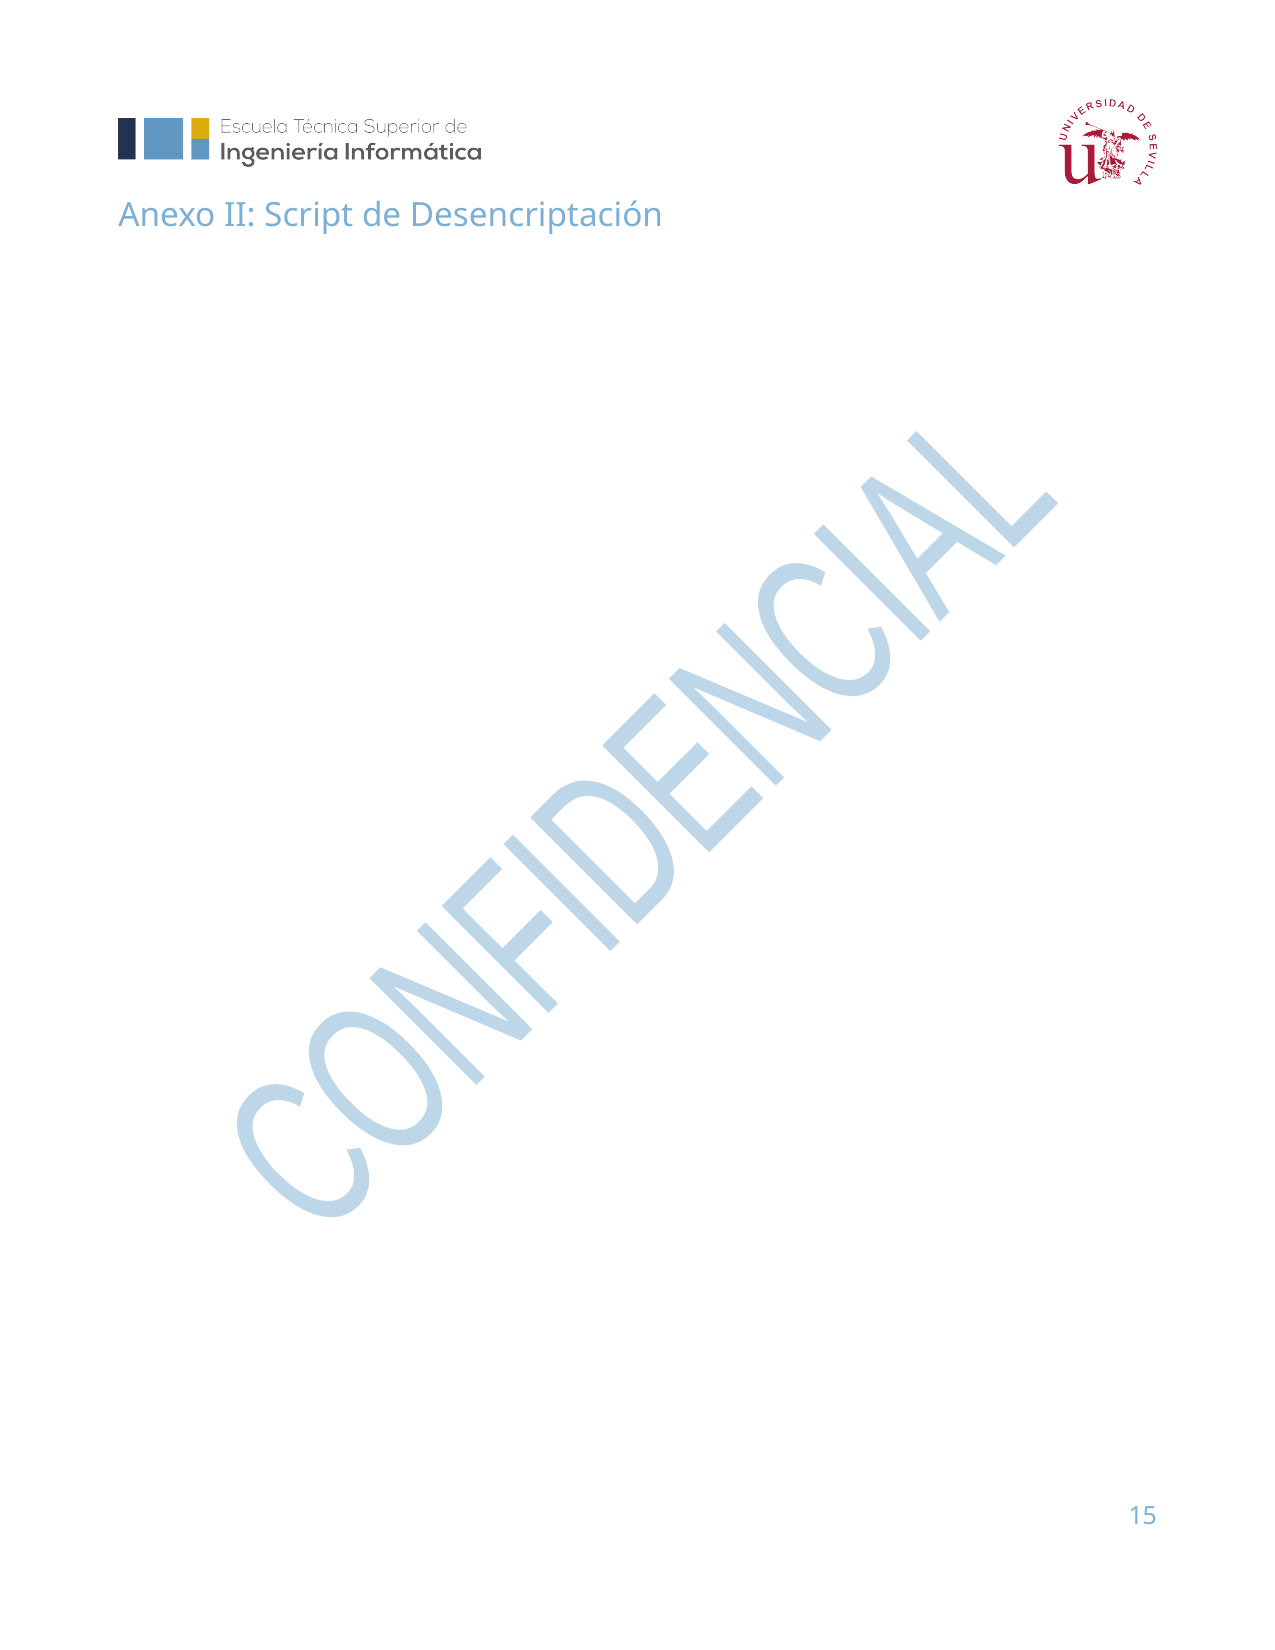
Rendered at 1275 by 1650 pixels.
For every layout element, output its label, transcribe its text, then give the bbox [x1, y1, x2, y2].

picture [118, 118, 481, 167]
subtitle Anexo II: Script de Desencriptación [118, 191, 1157, 237]
picture [1058, 99, 1157, 185]
